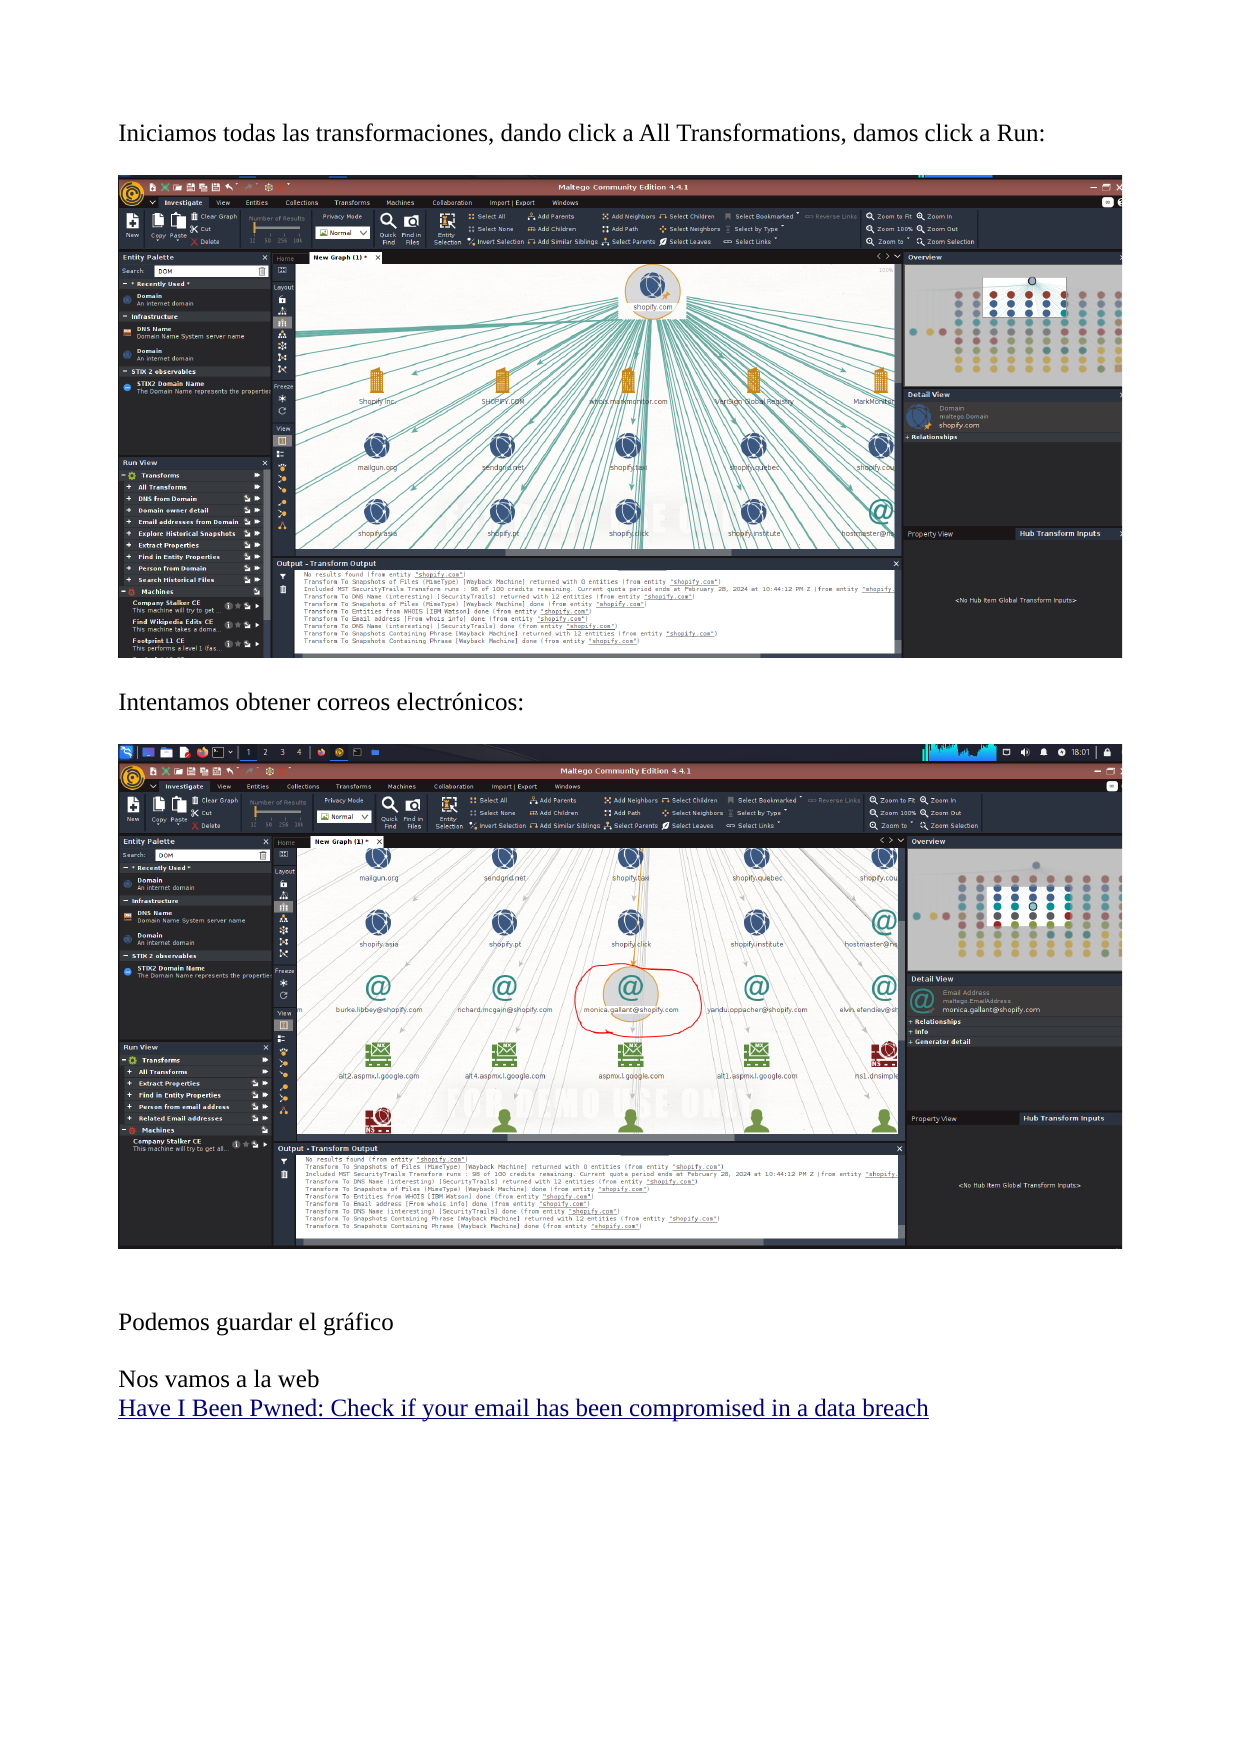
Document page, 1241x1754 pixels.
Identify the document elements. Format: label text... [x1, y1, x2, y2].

text Nos vamos a la web [118, 1364, 1122, 1393]
text Podemos guardar el gráfico [118, 1307, 1122, 1335]
picture [118, 744, 1123, 1249]
text Have I Been Pwned: Check if your email has been compromised in a data breach [118, 1393, 1122, 1422]
picture [118, 175, 1123, 658]
text Iniciamos todas las transformaciones, dando click a All Transformations, damos click a Run: [118, 118, 1122, 147]
text Intentamos obtener correos electrónicos: [118, 687, 1122, 716]
